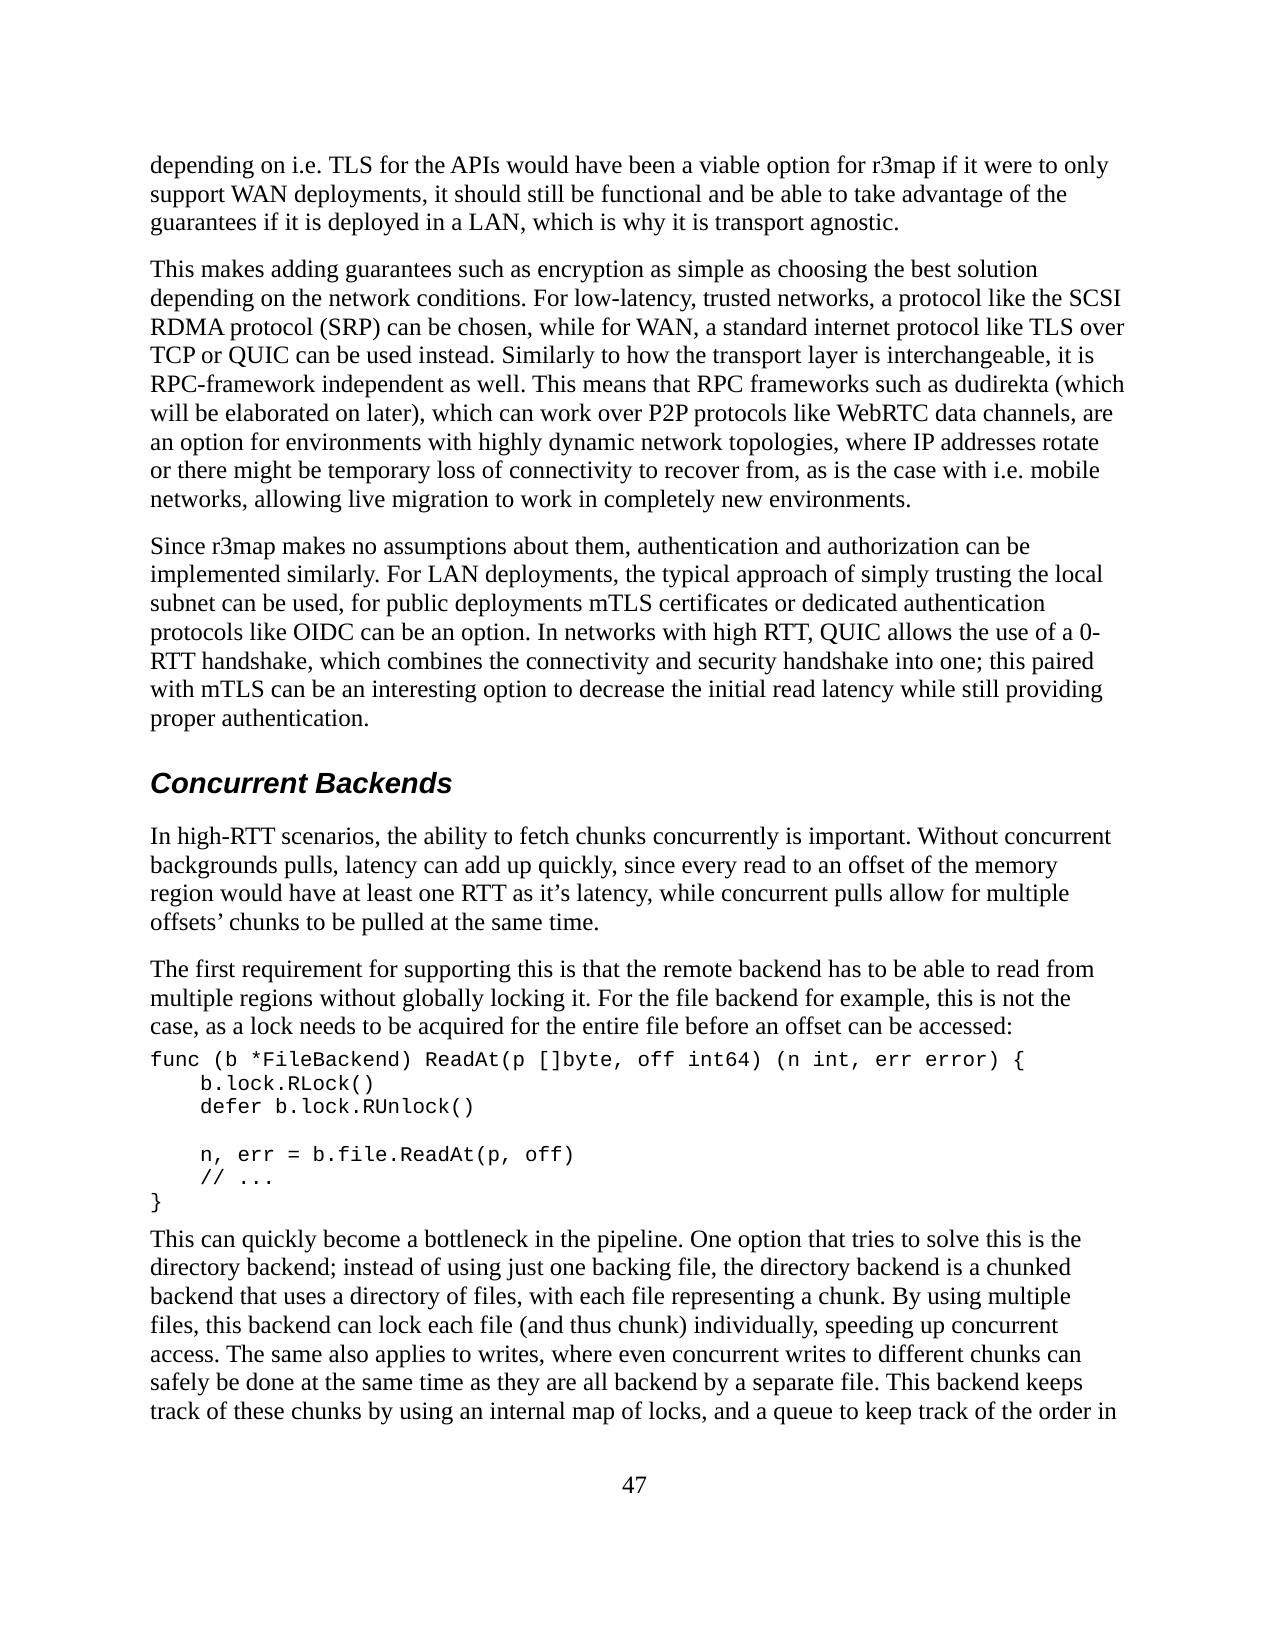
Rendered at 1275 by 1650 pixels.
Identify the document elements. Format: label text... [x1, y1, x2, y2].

text depending on i.e. TLS for the APIs would have been a viable option for r3map if it were to only support WAN deployments, it should still be functional and be able to take advantage of the guarantees if it is deployed in a LAN, which is why it is transport agnostic. [150, 150, 1125, 236]
text b.lock.RLock() [150, 1073, 1125, 1096]
text n, err = b.file.ReadAt(p, off) [150, 1144, 1125, 1167]
text Since r3map makes no assumptions about them, authentication and authorization can be implemented similarly. For LAN deployments, the typical approach of simply trusting the local subnet can be used, for public deployments mTLS certificates or dedicated authentication protocols like OIDC can be an option. In networks with high RTT, QUIC allows the use of a 0-RTT handshake, which combines the connectivity and security handshake into one; this paired with mTLS can be an interesting option to decrease the initial read latency while still providing proper authentication. [150, 531, 1125, 732]
text // ... [150, 1167, 1125, 1191]
text The first requirement for supporting this is that the remote backend has to be able to read from multiple regions without globally locking it. For the file backend for example, this is not the case, as a lock needs to be acquired for the entire file before an offset can be accessed: [150, 954, 1125, 1040]
text func (b *FileBackend) ReadAt(p []byte, off int64) (n int, err error) { [150, 1049, 1125, 1073]
text In high-RTT scenarios, the ability to fetch chunks concurrently is important. Without concurrent backgrounds pulls, latency can add up quickly, since every read to an offset of the memory region would have at least one RTT as it’s latency, while concurrent pulls allow for multiple offsets’ chunks to be pulled at the same time. [150, 821, 1125, 936]
text defer b.lock.RUnlock() [150, 1096, 1125, 1120]
text } [150, 1191, 1125, 1215]
text This makes adding guarantees such as encryption as simple as choosing the best solution depending on the network conditions. For low-latency, trusted networks, a protocol like the SCSI RDMA protocol (SRP) can be chosen, while for WAN, a standard internet protocol like TLS over TCP or QUIC can be used instead. Similarly to how the transport layer is interchangeable, it is RPC-framework independent as well. This means that RPC frameworks such as dudirekta (which will be elaborated on later), which can work over P2P protocols like WebRTC data channels, are an option for environments with highly dynamic network topologies, where IP addresses rotate or there might be temporary loss of connectivity to recover from, as is the case with i.e. mobile networks, allowing live migration to work in completely new environments. [150, 254, 1125, 513]
subtitle Concurrent Backends [150, 766, 1125, 799]
text This can quickly become a bottleneck in the pipeline. One option that tries to solve this is the directory backend; instead of using just one backing file, the directory backend is a chunked backend that uses a directory of files, with each file representing a chunk. By using multiple files, this backend can lock each file (and thus chunk) individually, speeding up concurrent access. The same also applies to writes, where even concurrent writes to different chunks can safely be done at the same time as they are all backend by a separate file. This backend keeps track of these chunks by using an internal map of locks, and a queue to keep track of the order in [150, 1224, 1125, 1425]
